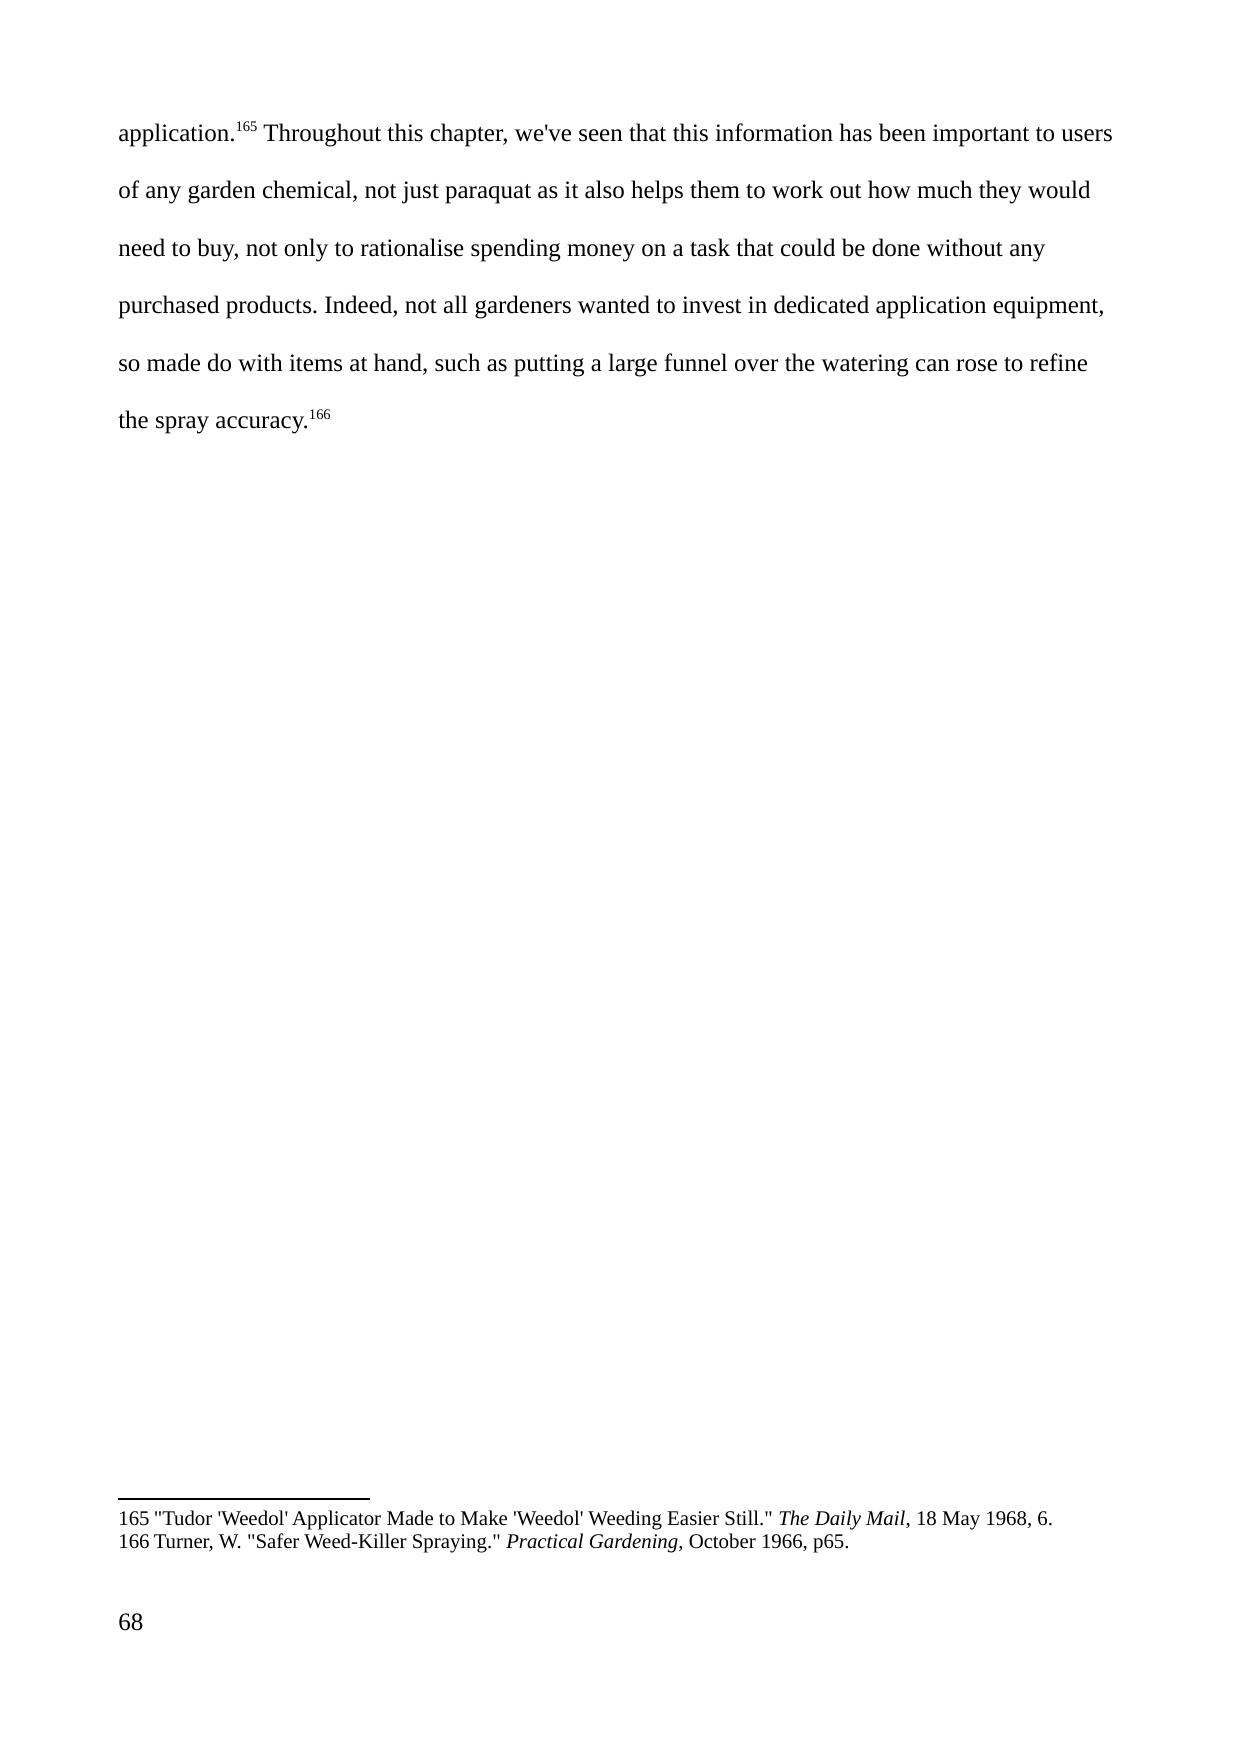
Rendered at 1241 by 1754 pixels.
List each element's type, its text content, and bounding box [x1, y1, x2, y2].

text "Tudor 'Weedol' Applicator Made to Make 'Weedol' Weeding Easier Still." The Daily Mail, 18 May 1968, 6. [118, 1505, 1122, 1529]
text Turner, W. "Safer Weed-Killer Spraying." Practical Gardening, October 1966, p65. [118, 1529, 1122, 1553]
text application. Throughout this chapter, we've seen that this information has been important to users of any garden chemical, not just paraquat as it also helps them to work out how much they would need to buy, not only to rationalise spending money on a task that could be done without any purchased products. Indeed, not all gardeners wanted to invest in dedicated application equipment, so made do with items at hand, such as putting a large funnel over the watering can rose to refine the spray accuracy. [118, 118, 1122, 434]
